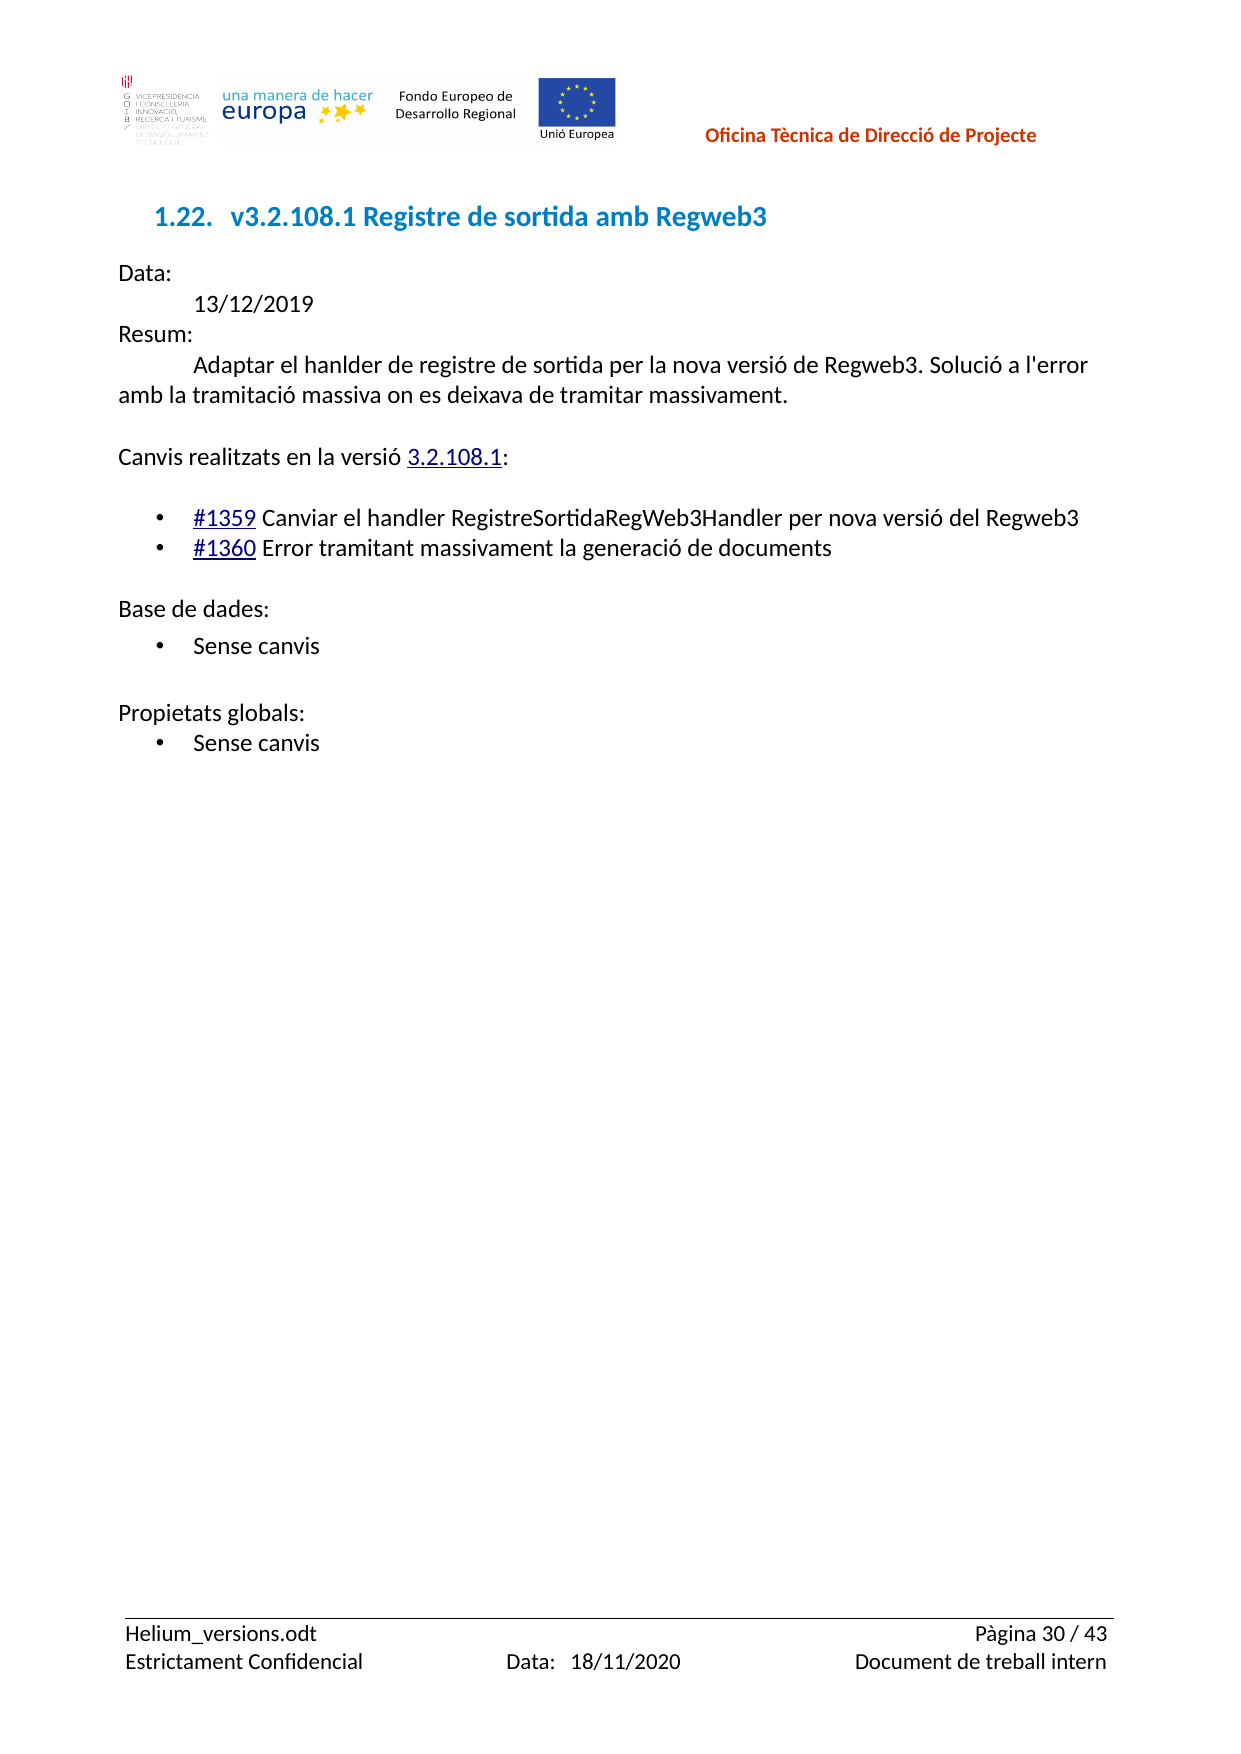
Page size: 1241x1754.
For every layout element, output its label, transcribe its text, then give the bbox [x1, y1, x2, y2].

list #1360 Error tramitant massivament la generació de documents [156, 532, 1122, 563]
text Canvis realitzats en la versió 3.2.108.1: [118, 441, 1122, 471]
picture [219, 73, 621, 147]
list Sense canvis [156, 727, 1122, 758]
list #1359 Canviar el handler RegistreSortidaRegWeb3Handler per nova versió del Regweb3 [156, 502, 1122, 532]
picture [118, 73, 213, 147]
text Base de dades: [118, 593, 1122, 624]
text Resum: [118, 319, 1122, 349]
text Propietats globals: [118, 697, 1122, 727]
text Data: [118, 258, 1122, 288]
text 13/12/2019 [118, 288, 1122, 319]
subtitle v3.2.108.1 Registre de sortida amb Regweb3 [153, 198, 1122, 234]
text Adaptar el hanlder de registre de sortida per la nova versió de Regweb3. Solució a l'error amb la tramitació massiva on es deixava de tramitar massivament. [118, 349, 1122, 410]
list Sense canvis [156, 630, 1122, 660]
